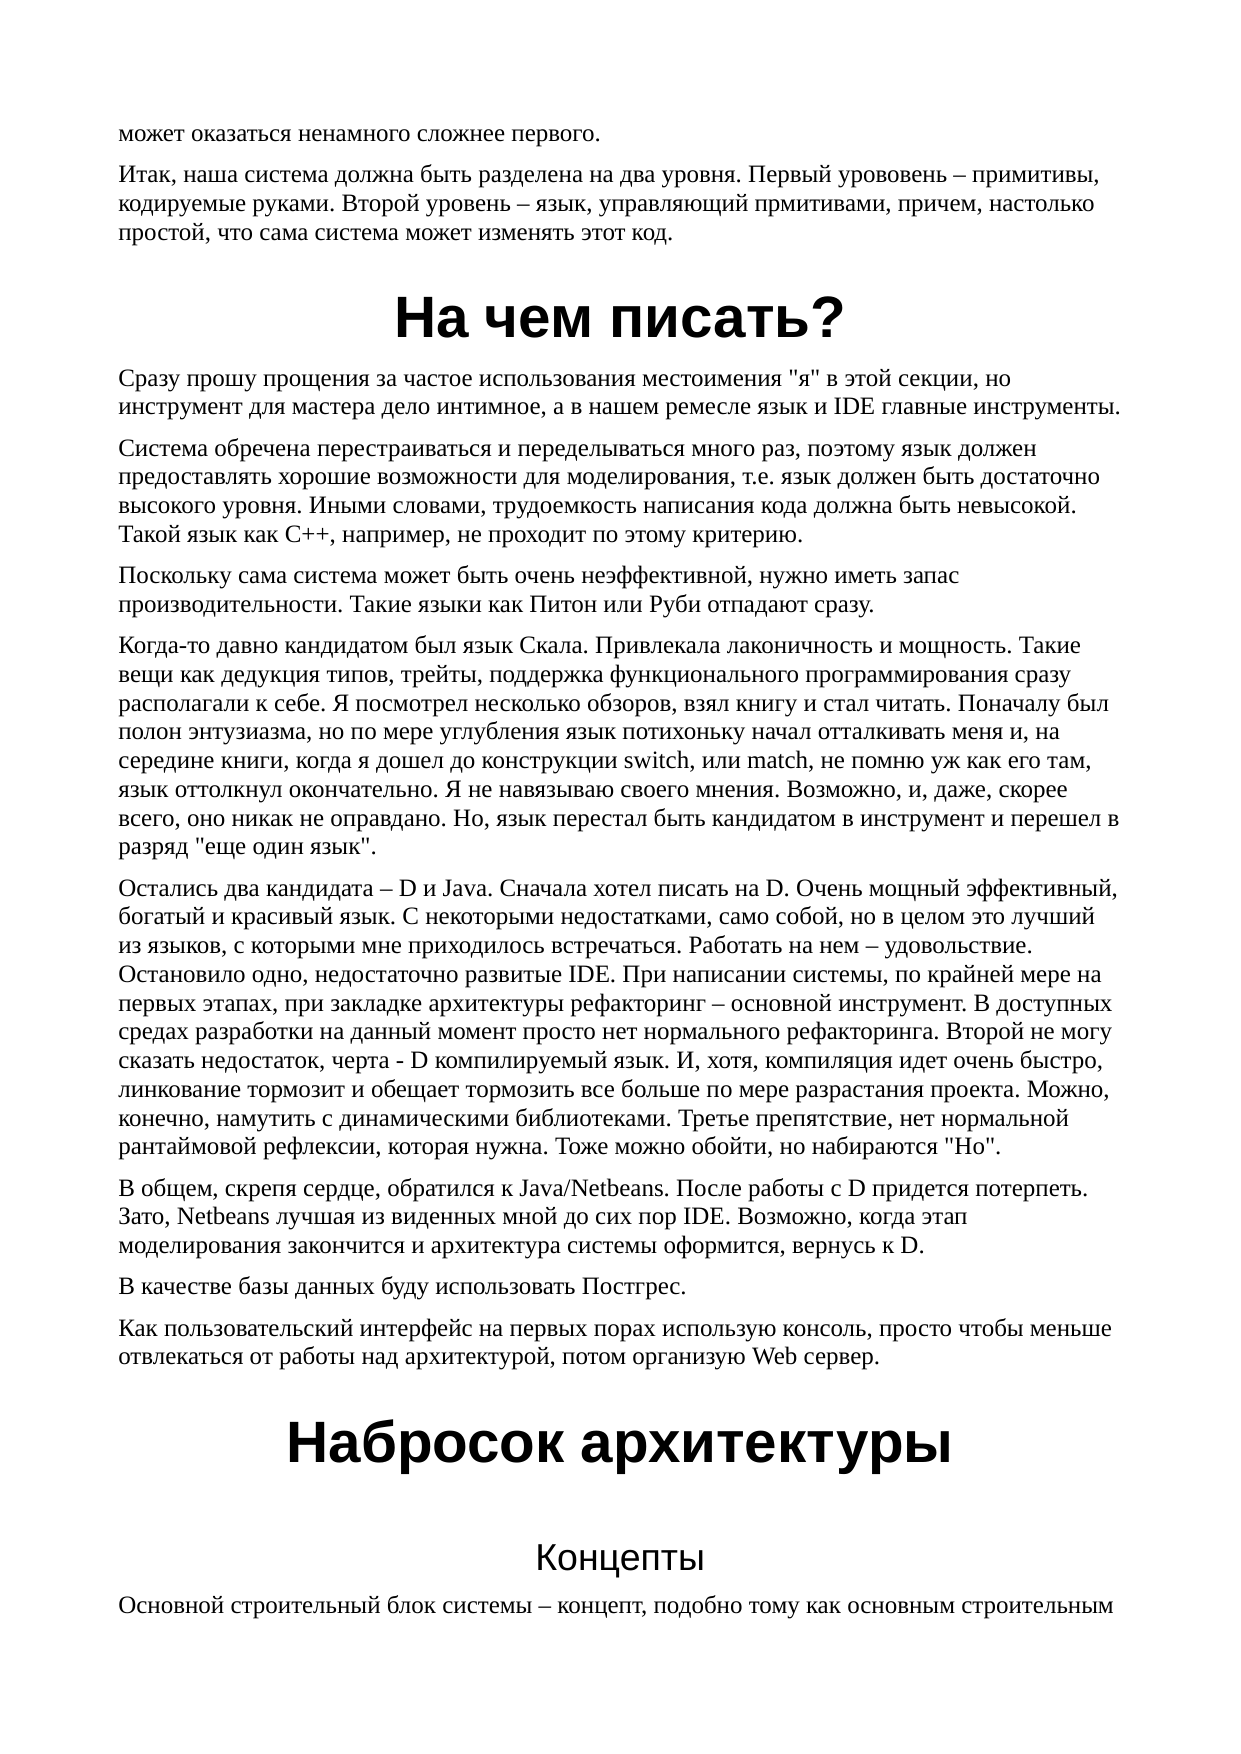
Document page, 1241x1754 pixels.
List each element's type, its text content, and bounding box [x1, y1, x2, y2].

text Поскольку сама система может быть очень неэффективной, нужно иметь запас производительности. Такие языки как Питон или Руби отпадают сразу. [118, 560, 1122, 618]
text В общем, скрепя сердце, обратился к Java/Netbeans. После работы с D придется потерпеть. Зато, Netbeans лучшая из виденных мной до сих пор IDE. Возможно, когда этап моделирования закончится и архитектура системы оформится, вернусь к D. [118, 1173, 1122, 1259]
text Итак, наша система должна быть разделена на два уровня. Первый урововень – примитивы, кодируемые руками. Второй уровень – язык, управляющий прмитивами, причем, настолько простой, что сама система может изменять этот код. [118, 159, 1122, 246]
title Набросок архитектуры [118, 1408, 1122, 1475]
title На чем писать? [118, 283, 1122, 350]
text В качестве базы данных буду использовать Постгрес. [118, 1271, 1122, 1300]
text Остались два кандидата – D и Java. Сначала хотел писать на D. Очень мощный эффективный, богатый и красивый язык. С некоторыми недостатками, само собой, но в целом это лучший из языков, с которыми мне приходилось встречаться. Работать на нем – удовольствие. Остановило одно, недостаточно развитые IDE. При написании системы, по крайней мере на первых этапах, при закладке архитектуры рефакторинг – основной инструмент. В доступных средах разработки на данный момент просто нет нормального рефакторинга. Второй не могу сказать недостаток, черта - D компилируемый язык. И, хотя, компиляция идет очень быстро, линкование тормозит и обещает тормозить все больше по мере разрастания проекта. Можно, конечно, намутить с динамическими библиотеками. Третье препятствие, нет нормальной рантаймовой рефлексии, которая нужна. Тоже можно обойти, но набираются "Но". [118, 873, 1122, 1160]
text Как пользовательский интерфейс на первых порах использую консоль, просто чтобы меньше отвлекаться от работы над архитектурой, потом организую Web сервер. [118, 1313, 1122, 1370]
text может оказаться ненамного сложнее первого. [118, 118, 1122, 147]
subtitle Концепты [118, 1535, 1122, 1578]
text Система обречена перестраиваться и переделываться много раз, поэтому язык должен предоставлять хорошие возможности для моделирования, т.е. язык должен быть достаточно высокого уровня. Иными словами, трудоемкость написания кода должна быть невысокой. Такой язык как C++, например, не проходит по этому критерию. [118, 433, 1122, 548]
text Когда-то давно кандидатом был язык Скала. Привлекала лаконичность и мощность. Такие вещи как дедукция типов, трейты, поддержка функционального программирования сразу располагали к себе. Я посмотрел несколько обзоров, взял книгу и стал читать. Поначалу был полон энтузиазма, но по мере углубления язык потихоньку начал отталкивать меня и, на середине книги, когда я дошел до конструкции switch, или match, не помню уж как его там, язык оттолкнул окончательно. Я не навязываю своего мнения. Возможно, и, даже, скорее всего, оно никак не оправдано. Но, язык перестал быть кандидатом в инструмент и перешел в разряд "еще один язык". [118, 630, 1122, 860]
text Сразу прошу прощения за частое использования местоимения "я" в этой секции, но инструмент для мастера дело интимное, а в нашем ремесле язык и IDE главныe инструменты. [118, 363, 1122, 420]
text Основной строительный блок системы – концепт, подобно тому как основным строительным [118, 1590, 1122, 1619]
